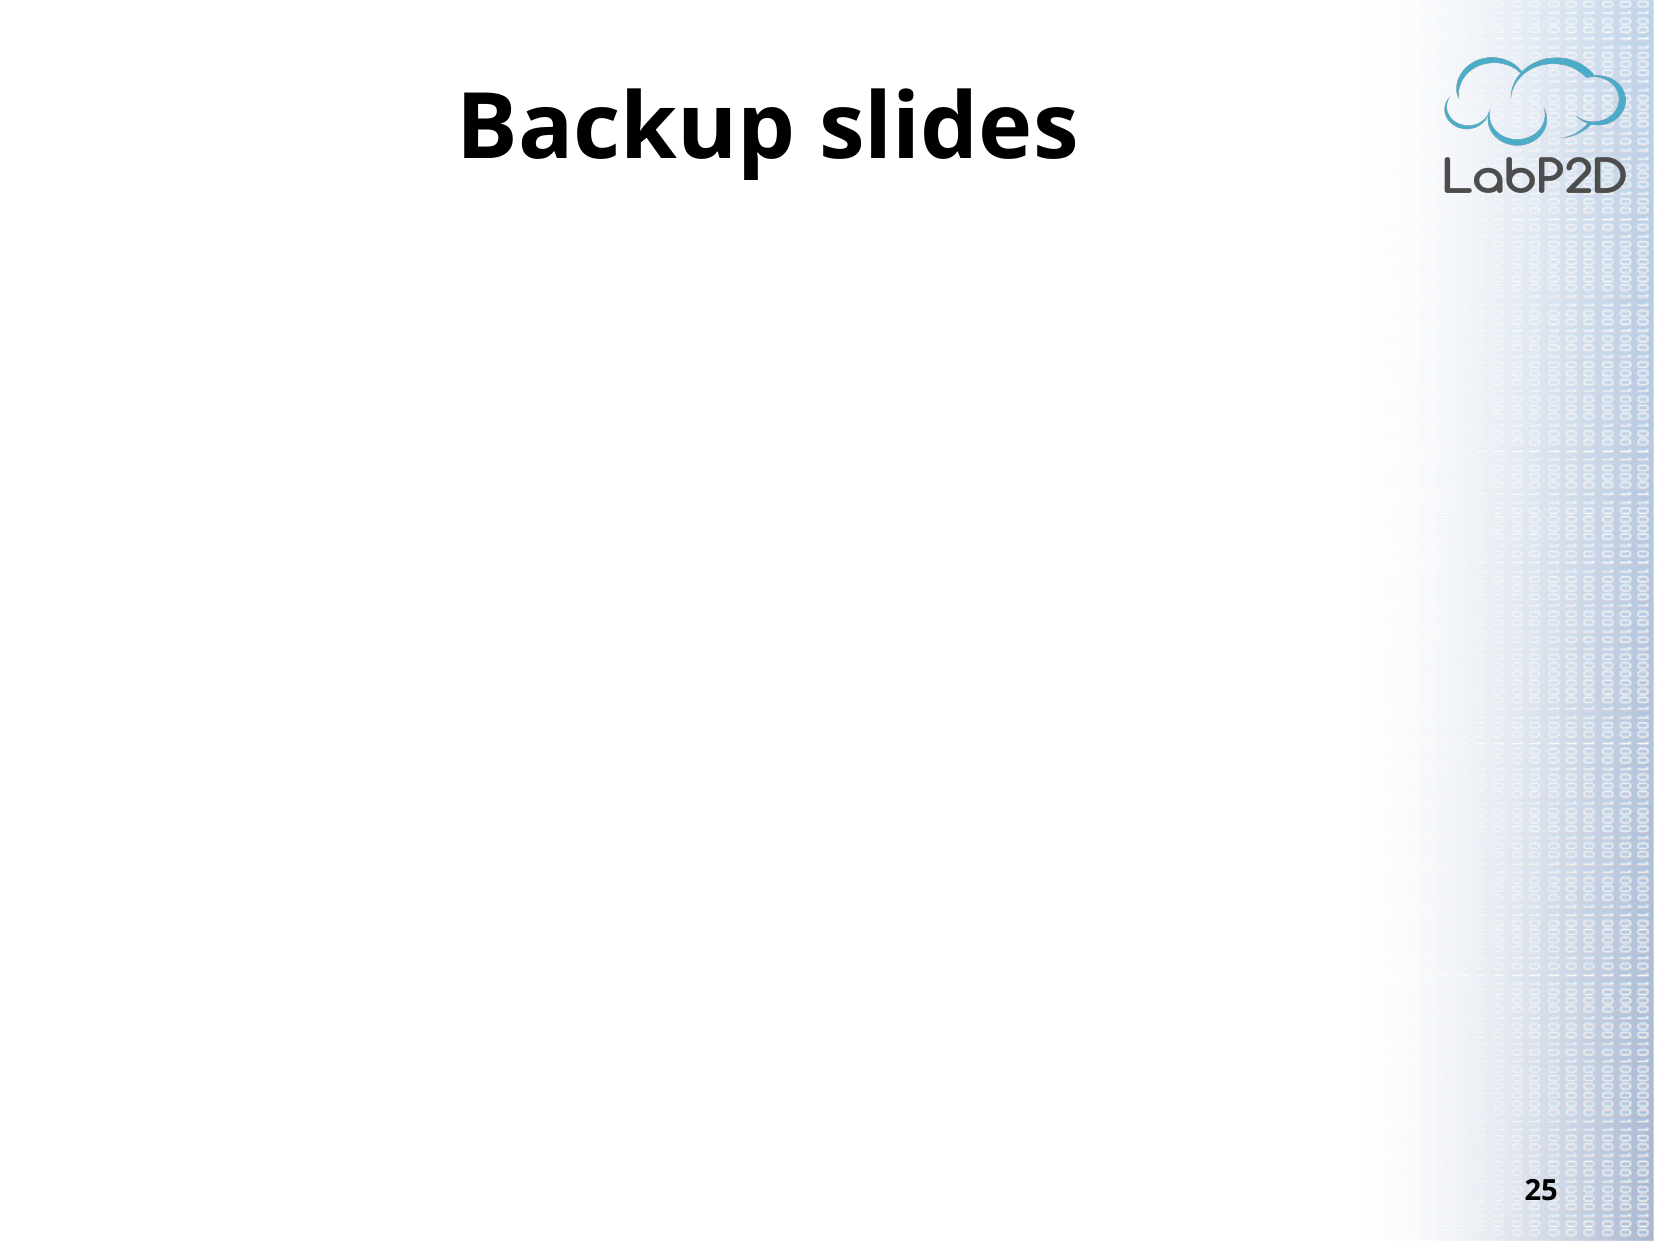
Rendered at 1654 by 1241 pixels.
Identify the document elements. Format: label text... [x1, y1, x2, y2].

picture [1360, 1, 1654, 1240]
title Backup slides [82, 19, 1453, 227]
